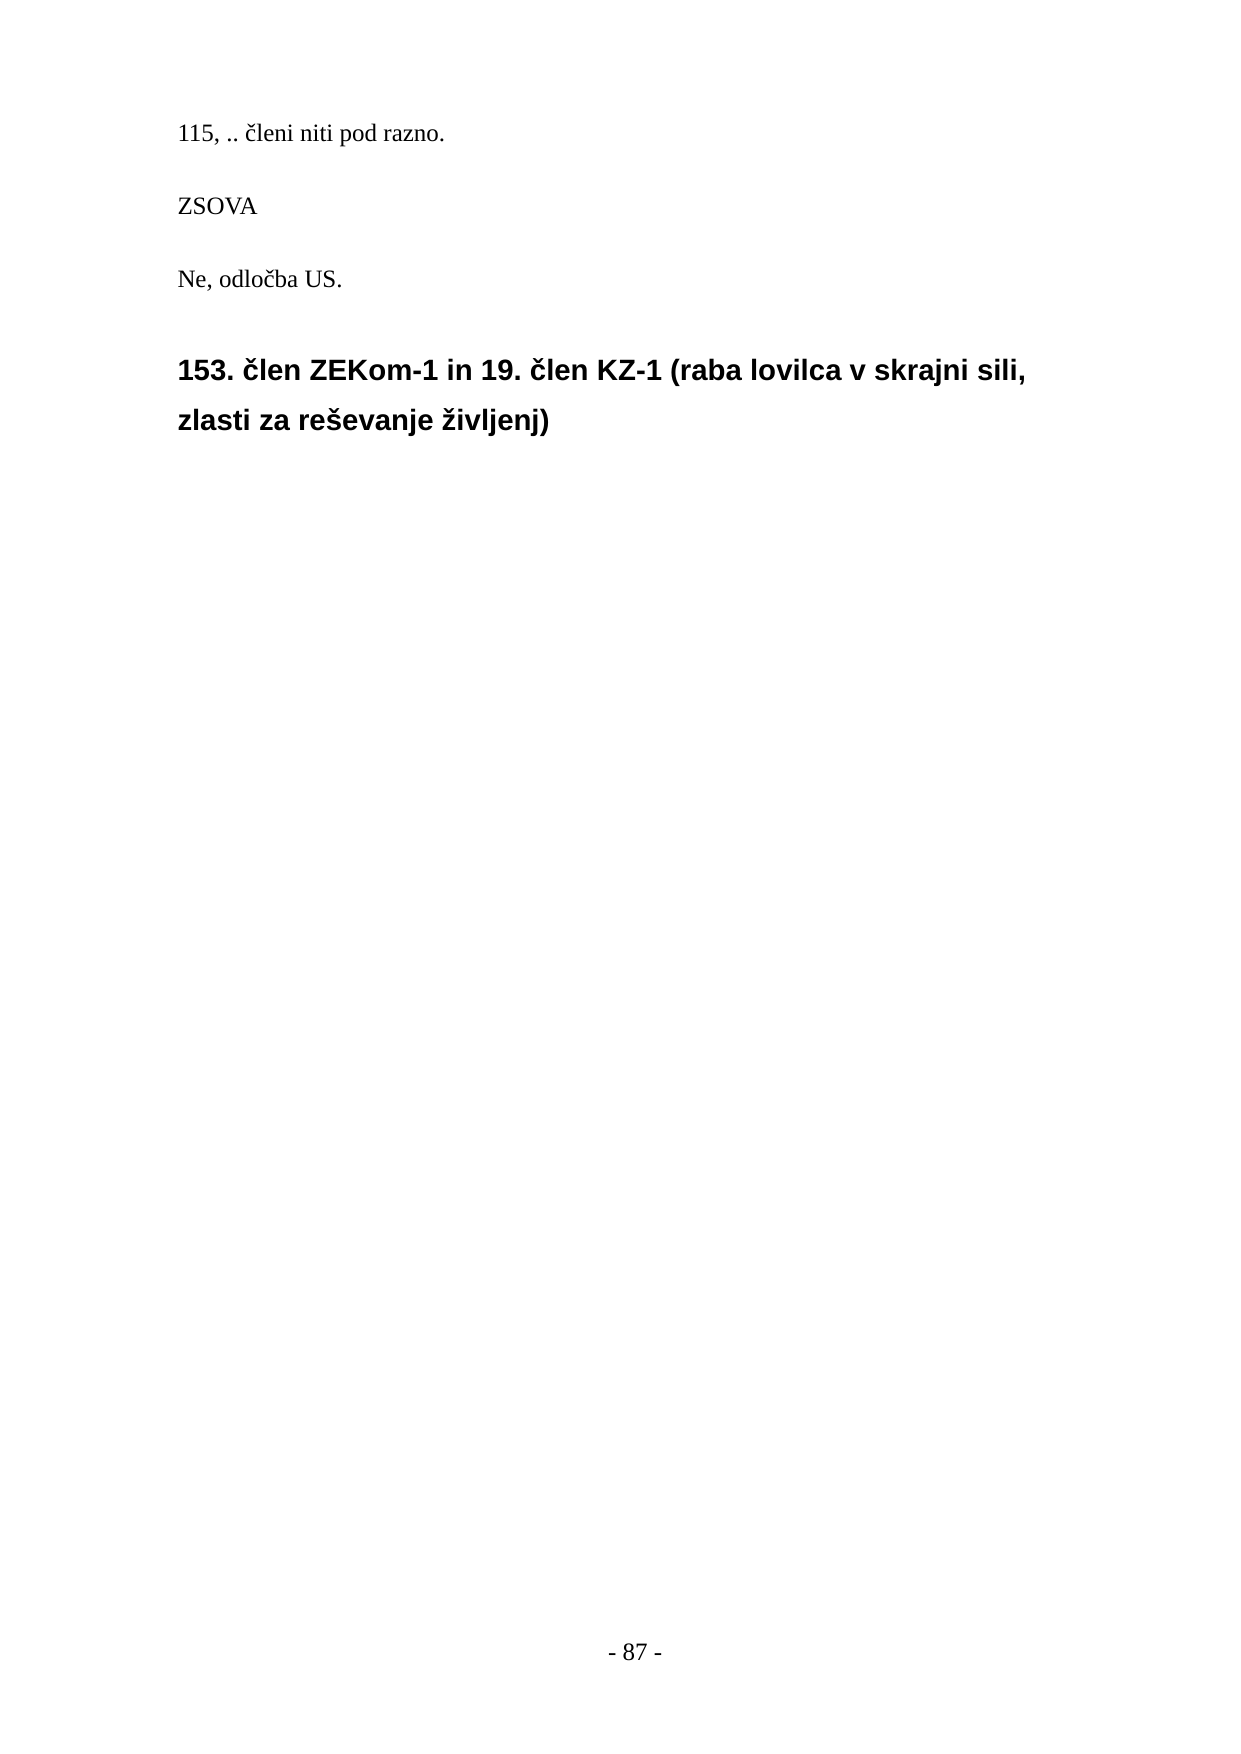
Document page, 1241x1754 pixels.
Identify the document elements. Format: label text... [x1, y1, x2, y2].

text ZSOVA [177, 191, 1093, 220]
text 115, .. členi niti pod razno. [177, 118, 1093, 147]
subtitle 153. člen ZEKom-1 in 19. člen KZ-1 (raba lovilca v skrajni sili, zlasti za reševanje življenj) [177, 352, 1093, 437]
text Ne, odločba US. [177, 264, 1093, 293]
